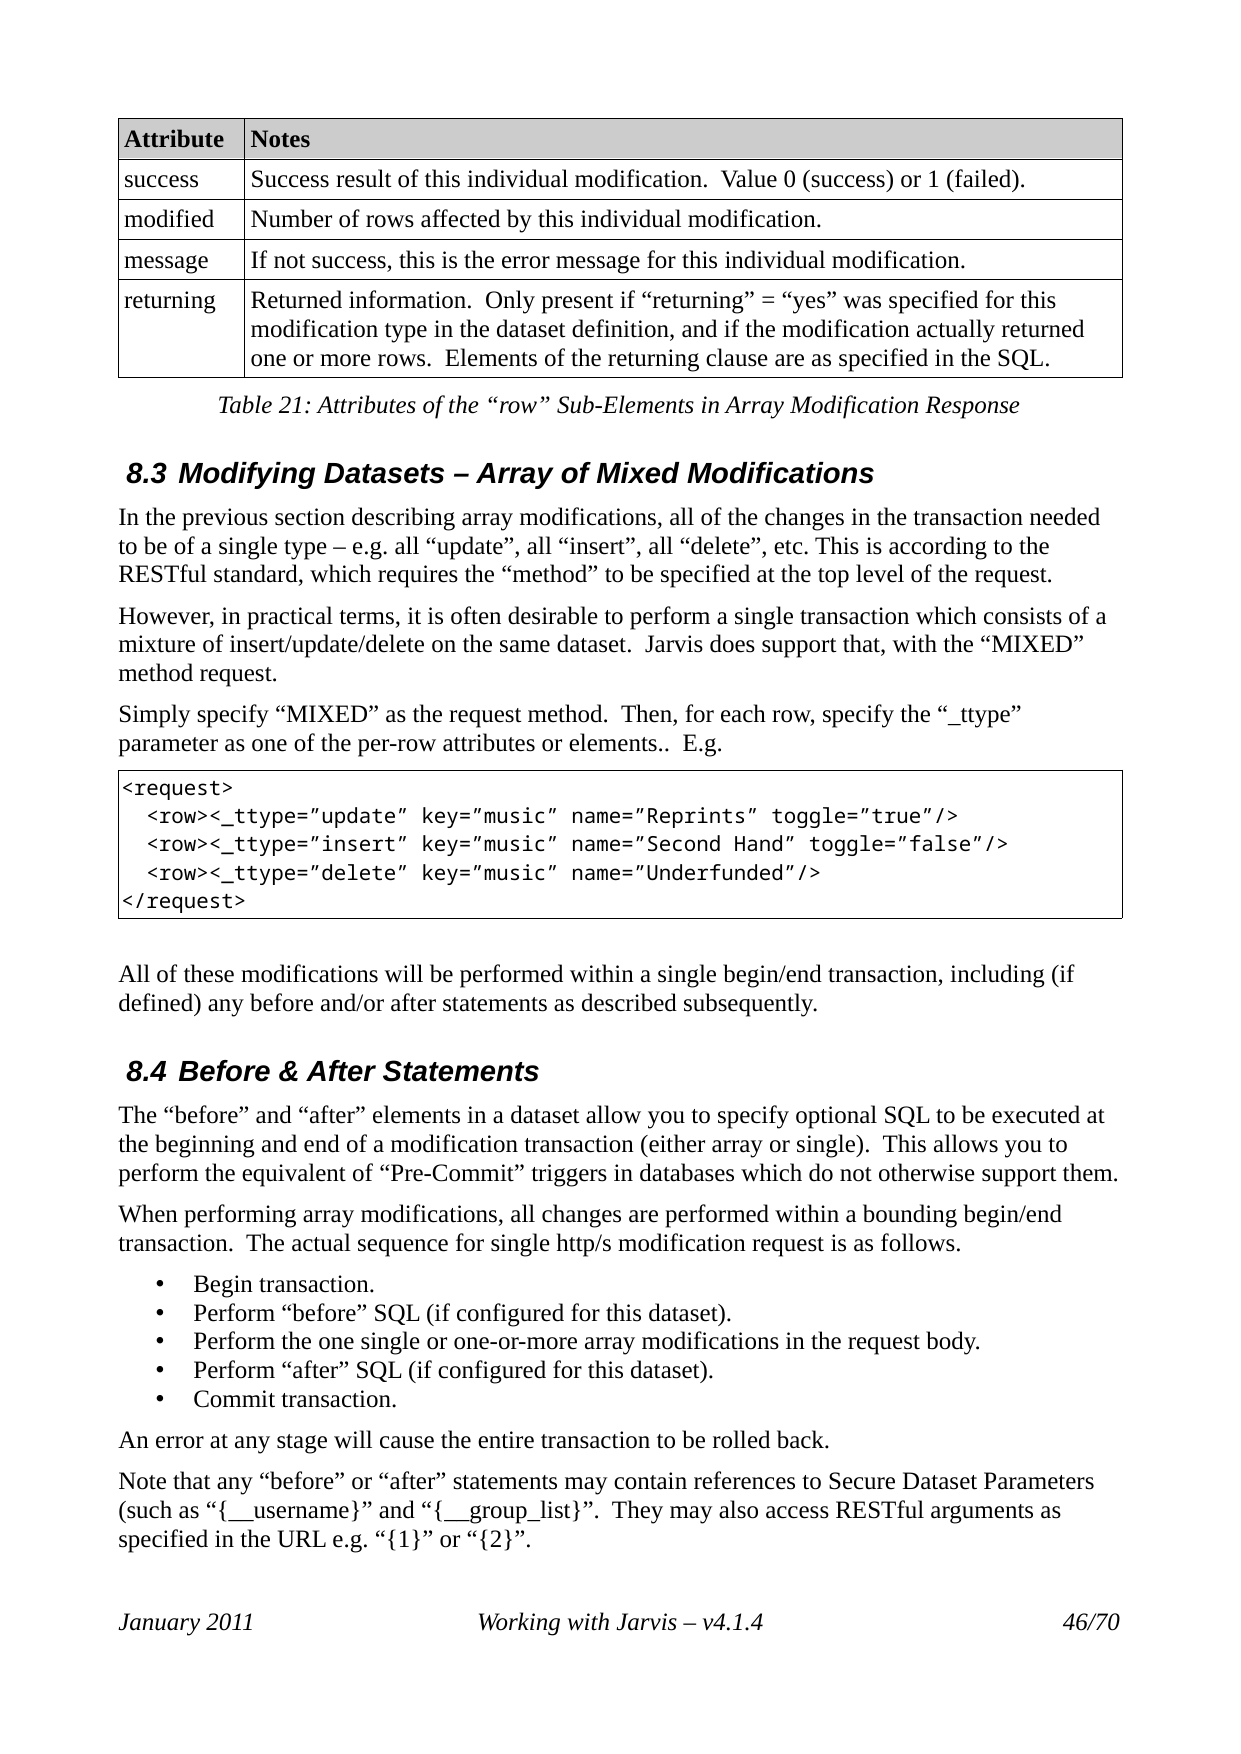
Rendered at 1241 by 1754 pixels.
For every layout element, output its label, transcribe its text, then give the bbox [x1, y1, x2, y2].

text However, in practical terms, it is often desirable to perform a single transaction which consists of a mixture of insert/update/delete on the same dataset. Jarvis does support that, with the “MIXED” method request. [118, 601, 1122, 687]
text In the previous section describing array modifications, all of the changes in the transaction needed to be of a single type – e.g. all “update”, all “insert”, all “delete”, etc. This is according to the RESTful standard, which requires the “method” to be specified at the top level of the request. [118, 502, 1122, 588]
subtitle Modifying Datasets – Array of Mixed Modifications [118, 456, 1122, 489]
table_cell If not success, this is the error message for this individual modification. [245, 240, 1122, 279]
table_header Attribute [119, 119, 244, 158]
text <row><_ttype=”delete” key=”music” name=”Underfunded”/> [119, 855, 1122, 883]
text When performing array modifications, all changes are performed within a bounding begin/end transaction. The actual sequence for single http/s modification request is as follows. [118, 1199, 1122, 1256]
text All of these modifications will be performed within a single begin/end transaction, including (if defined) any before and/or after statements as described subsequently. [118, 959, 1122, 1017]
text Note that any “before” or “after” statements may contain references to Secure Dataset Parameters (such as “{__username}” and “{__group_list}”. They may also access RESTful arguments as specified in the URL e.g. “{1}” or “{2}”. [118, 1466, 1122, 1553]
table_cell message [119, 240, 244, 279]
text The “before” and “after” elements in a dataset allow you to specify optional SQL to be executed at the beginning and end of a modification transaction (either array or single). This allows you to perform the equivalent of “Pre-Commit” triggers in databases which do not otherwise support them. [118, 1100, 1122, 1186]
text Simply specify “MIXED” as the request method. Then, for each row, specify the “_ttype” parameter as one of the per-row attributes or elements.. E.g. [118, 699, 1122, 757]
list Perform “before” SQL (if configured for this dataset). [156, 1298, 1122, 1326]
text Table 21: Attributes of the “row” Sub-Elements in Array Modification Response [118, 390, 1122, 418]
subtitle Before & After Statements [118, 1054, 1122, 1088]
table_cell Number of rows affected by this individual modification. [245, 200, 1122, 239]
list Perform the one single or one-or-more array modifications in the request body. [156, 1326, 1122, 1355]
text An error at any stage will cause the entire transaction to be rolled back. [118, 1425, 1122, 1454]
table_cell modified [119, 200, 244, 239]
table_cell Returned information. Only present if “returning” = “yes” was specified for this modification type in the dataset definition, and if the modification actually returned one or more rows. Elements of the returning clause are as specified in the SQL. [245, 280, 1122, 377]
list Perform “after” SQL (if configured for this dataset). [156, 1355, 1122, 1384]
table_header Notes [245, 119, 1122, 158]
table_cell Success result of this individual modification. Value 0 (success) or 1 (failed). [245, 160, 1122, 199]
text <row><_ttype=”update” key=”music” name=”Reprints” toggle=”true”/> [119, 798, 1122, 826]
text <row><_ttype=”insert” key=”music” name=”Second Hand” toggle=”false”/> [119, 826, 1122, 855]
list Commit transaction. [156, 1384, 1122, 1413]
table_cell returning [119, 280, 244, 377]
text </request> [119, 883, 1122, 918]
text <request> [119, 771, 1122, 798]
table_cell success [119, 160, 244, 199]
list Begin transaction. [156, 1269, 1122, 1298]
